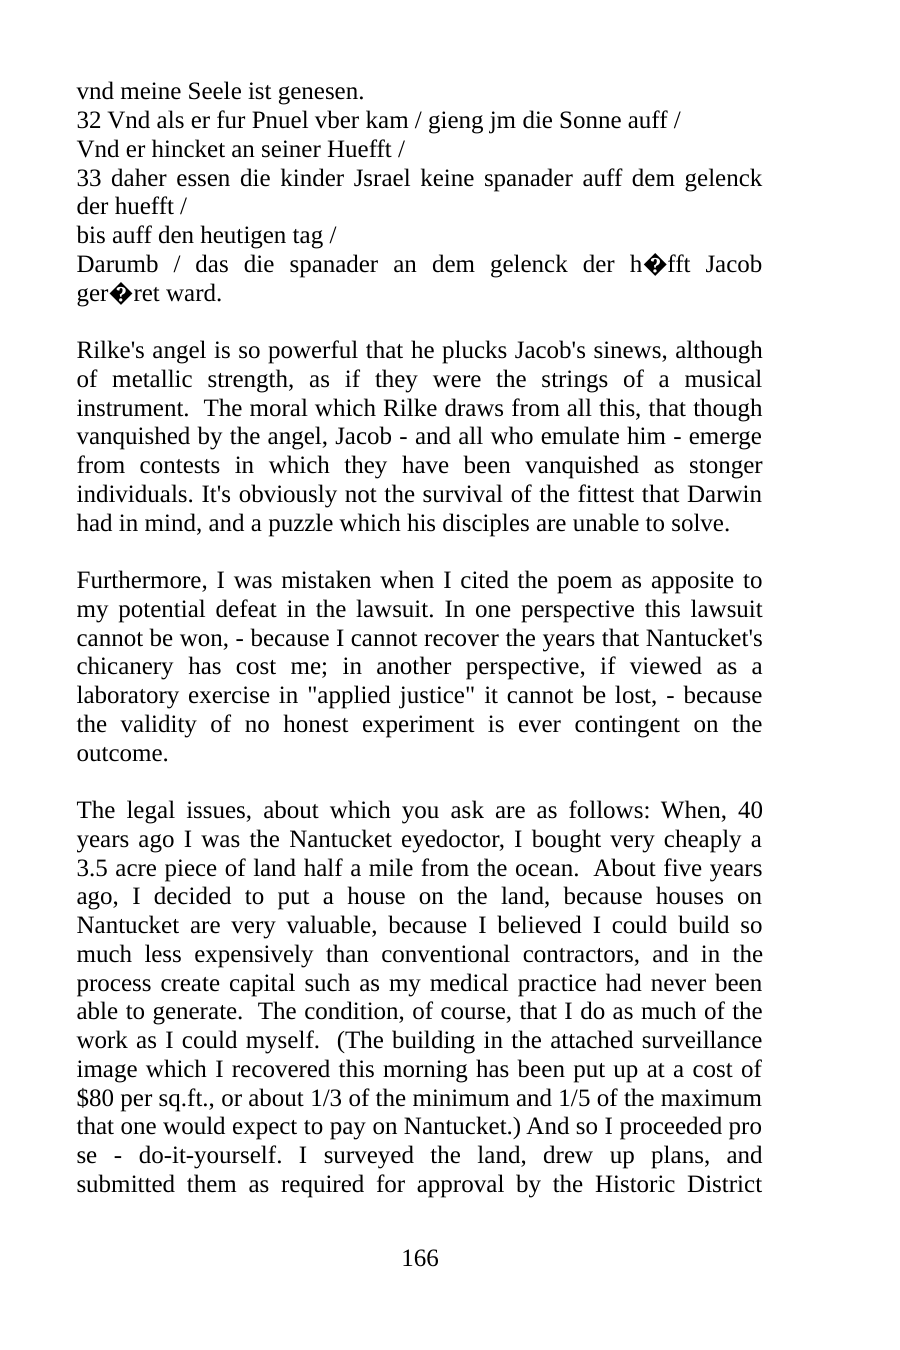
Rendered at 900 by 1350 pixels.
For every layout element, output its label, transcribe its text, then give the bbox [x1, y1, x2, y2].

text vnd meine Seele ist genesen. [76, 76, 763, 105]
text Rilke's angel is so powerful that he plucks Jacob's sinews, although of metallic strength, as if they were the strings of a musical instrument. The moral which Rilke draws from all this, that though vanquished by the angel, Jacob - and all who emulate him - emerge from contests in which they have been vanquished as stonger individuals. It's obviously not the survival of the fittest that Darwin had in mind, and a puzzle which his disciples are unable to solve. [76, 335, 763, 536]
text Furthermore, I was mistaken when I cited the poem as apposite to my potential defeat in the lawsuit. In one perspective this lawsuit cannot be won, - because I cannot recover the years that Nantucket's chicanery has cost me; in another perspective, if viewed as a laboratory exercise in "applied justice" it cannot be lost, - because the validity of no honest experiment is ever contingent on the outcome. [76, 565, 763, 766]
text Vnd er hincket an seiner Huefft / [76, 134, 763, 163]
text The legal issues, about which you ask are as follows: When, 40 years ago I was the Nantucket eyedoctor, I bought very cheaply a 3.5 acre piece of land half a mile from the ocean. About five years ago, I decided to put a house on the land, because houses on Nantucket are very valuable, because I believed I could build so much less expensively than conventional contractors, and in the process create capital such as my medical practice had never been able to generate. The condition, of course, that I do as much of the work as I could myself. (The building in the attached surveillance image which I recovered this morning has been put up at a cost of $80 per sq.ft., or about 1/3 of the minimum and 1/5 of the maximum that one would expect to pay on Nantucket.) And so I proceeded pro se - do-it-yourself. I surveyed the land, drew up plans, and submitted them as required for approval by the Historic District [76, 795, 763, 1198]
text Darumb / das die spanader an dem gelenck der h�fft Jacob ger�ret ward. [76, 249, 763, 306]
text bis auff den heutigen tag / [76, 220, 763, 249]
text 32 Vnd als er fur Pnuel vber kam / gieng jm die Sonne auff / [76, 105, 763, 134]
text 33 daher essen die kinder Jsrael keine spanader auff dem gelenck der huefft / [76, 163, 763, 220]
